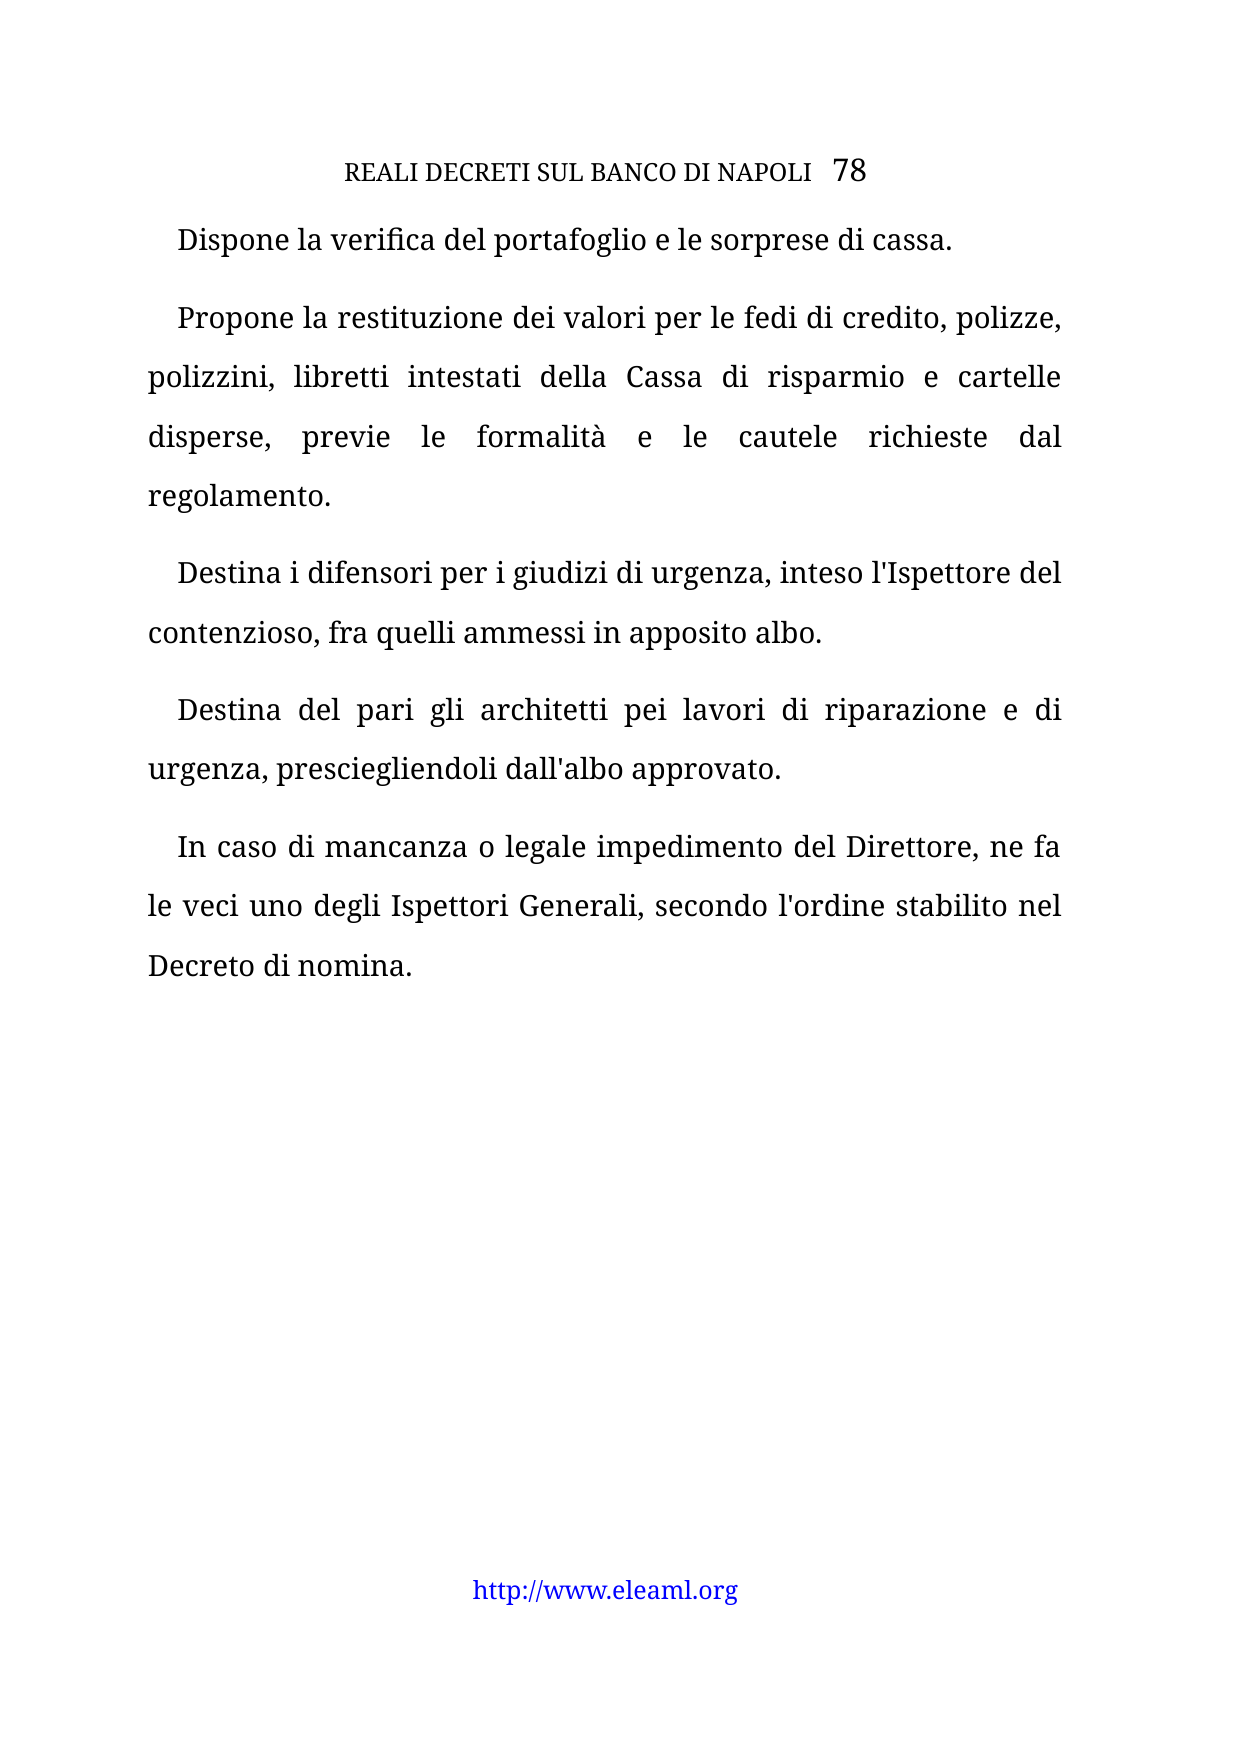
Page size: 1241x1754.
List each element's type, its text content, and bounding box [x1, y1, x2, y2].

text Destina del pari gli architetti pei lavori di riparazione e di urgenza, presciegliendoli dall'albo approvato. [148, 689, 1063, 788]
text Destina i difensori per i giudizi di urgenza, inteso l'Ispettore del contenzioso, fra quelli ammessi in apposito albo. [148, 552, 1063, 652]
text Propone la restituzione dei valori per le fedi di credito, polizze, polizzini, libretti intestati della Cassa di risparmio e cartelle disperse, previe le formalità e le cautele richieste dal regolamento. [148, 297, 1063, 515]
text Dispone la verifica del portafoglio e le sorprese di cassa. [148, 220, 1063, 259]
text In caso di mancanza o legale impedimento del Direttore, ne fa le veci uno degli Ispettori Generali, secondo l'ordine stabilito nel Decreto di nomina. [148, 826, 1063, 984]
